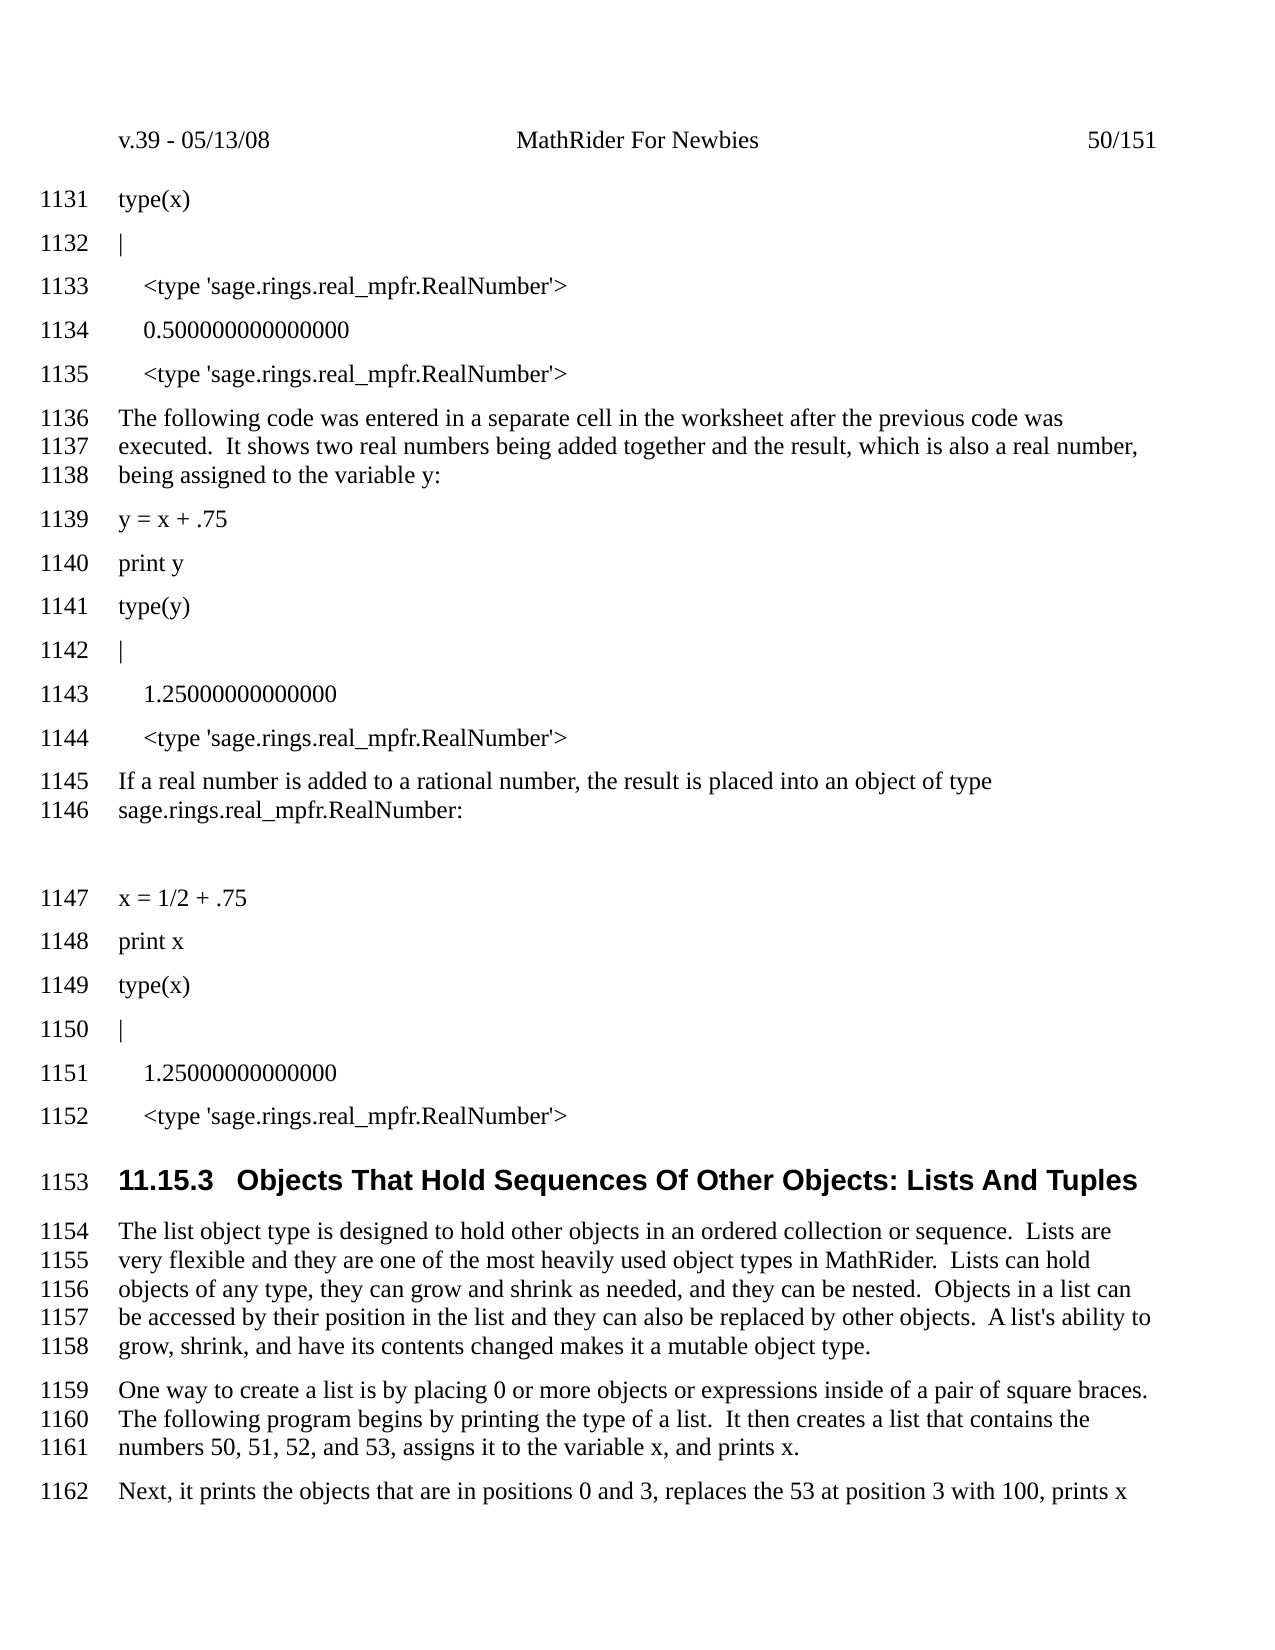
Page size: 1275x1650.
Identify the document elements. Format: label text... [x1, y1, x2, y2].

text Next, it prints the objects that are in positions 0 and 3, replaces the 53 at position 3 with 100, prints x [118, 1476, 1157, 1505]
text | [118, 635, 1157, 664]
text <type 'sage.rings.real_mpfr.RealNumber'> [118, 723, 1157, 751]
text <type 'sage.rings.real_mpfr.RealNumber'> [118, 1101, 1157, 1130]
text | [118, 228, 1157, 256]
text One way to create a list is by placing 0 or more objects or expressions inside of a pair of square braces. The following program begins by printing the type of a list. It then creates a list that contains the numbers 50, 51, 52, and 53, assigns it to the variable x, and prints x. [118, 1375, 1157, 1461]
text The following code was entered in a separate cell in the worksheet after the previous code was executed. It shows two real numbers being added together and the result, which is also a real number, being assigned to the variable y: [118, 403, 1157, 489]
text 0.500000000000000 [118, 315, 1157, 344]
text If a real number is added to a rational number, the result is placed into an object of type sage.rings.real_mpfr.RealNumber: [118, 766, 1157, 824]
text 1.25000000000000 [118, 679, 1157, 708]
text 1.25000000000000 [118, 1058, 1157, 1086]
text <type 'sage.rings.real_mpfr.RealNumber'> [118, 359, 1157, 388]
subtitle Objects That Hold Sequences Of Other Objects: Lists And Tuples [118, 1163, 1157, 1196]
text type(x) [118, 970, 1157, 999]
text type(y) [118, 591, 1157, 620]
text | [118, 1014, 1157, 1043]
text print x [118, 926, 1157, 955]
text x = 1/2 + .75 [118, 883, 1157, 911]
text print y [118, 548, 1157, 576]
text The list object type is designed to hold other objects in an ordered collection or sequence. Lists are very flexible and they are one of the most heavily used object types in MathRider. Lists can hold objects of any type, they can grow and shrink as needed, and they can be nested. Objects in a list can be accessed by their position in the list and they can also be replaced by other objects. A list's ability to grow, shrink, and have its contents changed makes it a mutable object type. [118, 1216, 1157, 1360]
text <type 'sage.rings.real_mpfr.RealNumber'> [118, 271, 1157, 300]
text y = x + .75 [118, 504, 1157, 533]
text type(x) [118, 184, 1157, 213]
